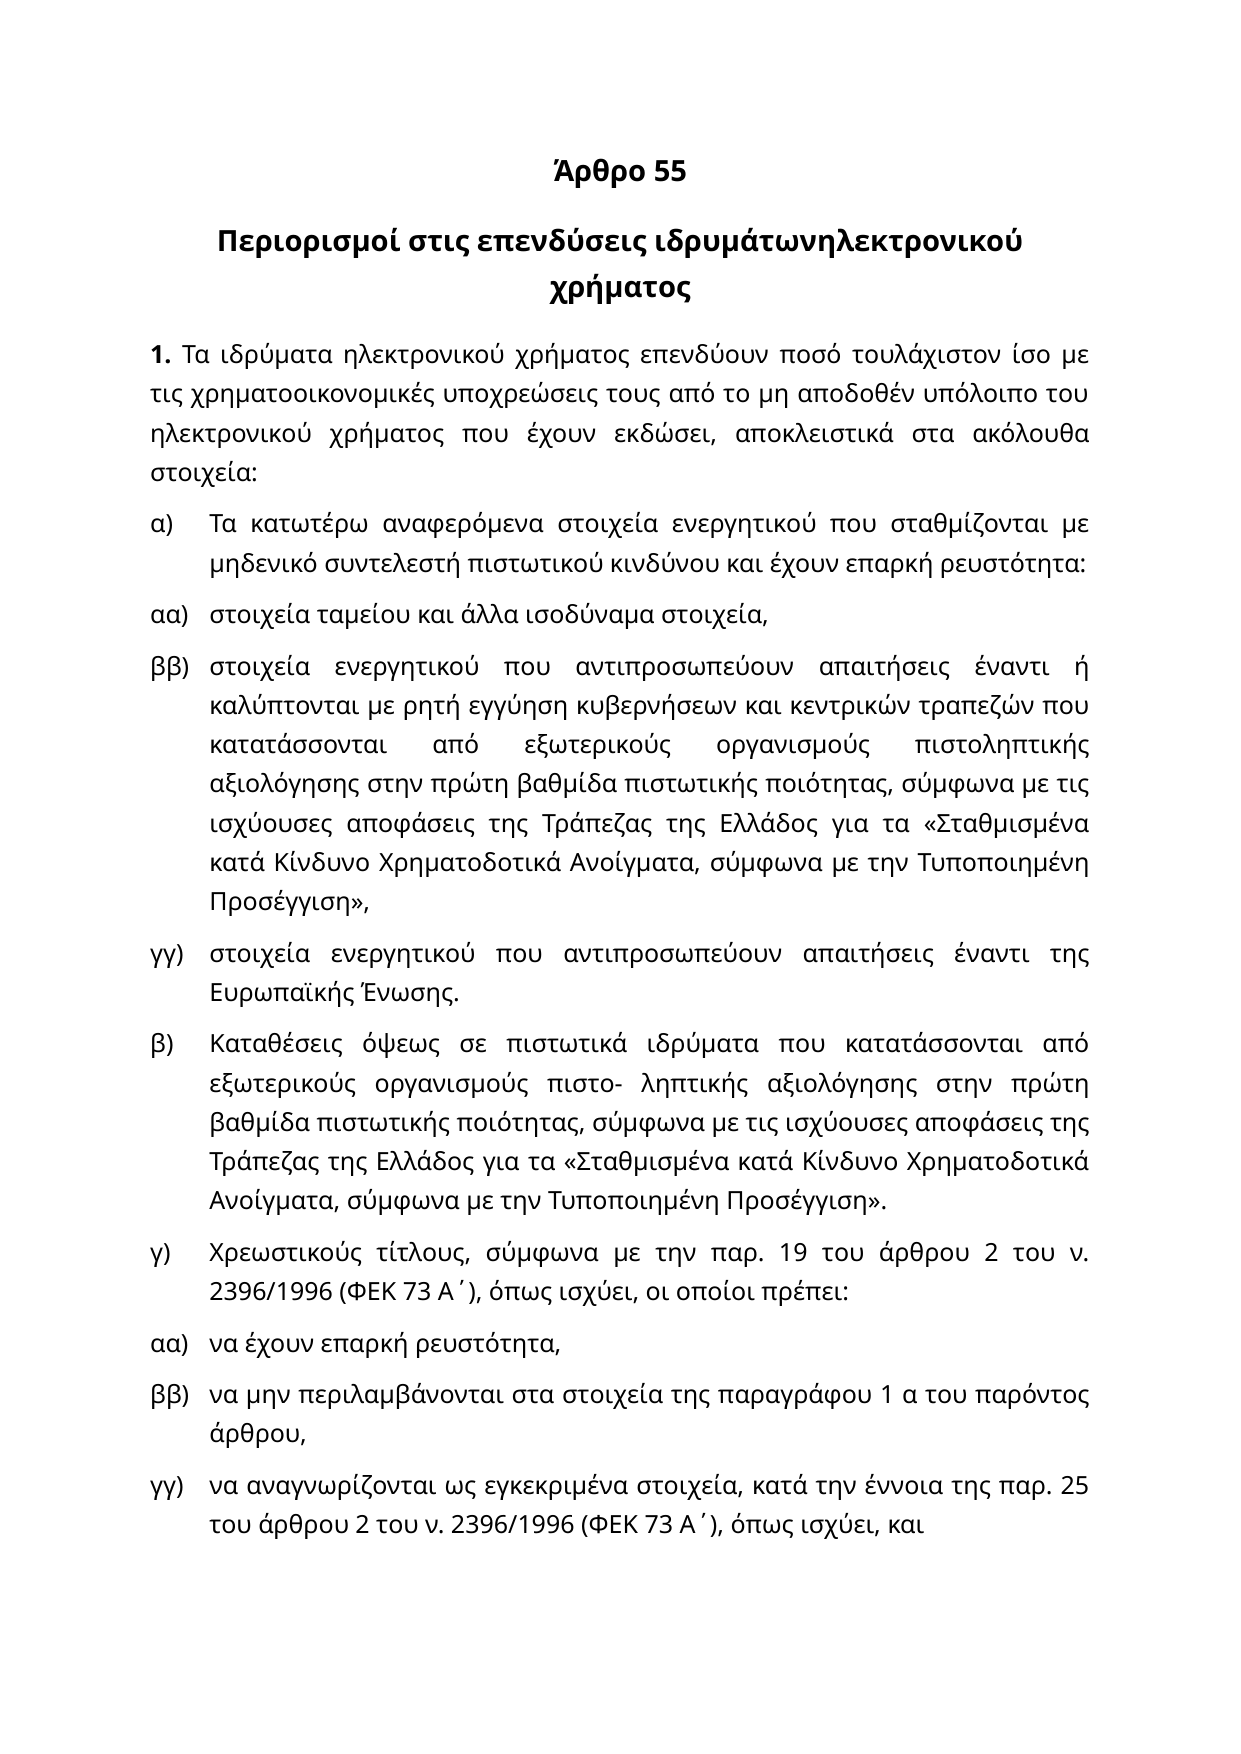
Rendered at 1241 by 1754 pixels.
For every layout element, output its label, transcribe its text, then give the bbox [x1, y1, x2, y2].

subtitle Άρθρο 55 [150, 150, 1090, 190]
list αα) στοιχεία ταμείου και άλλα ισοδύναμα στοιχεία, [150, 597, 1090, 631]
text 1. Τα ιδρύματα ηλεκτρονικού χρήματος επενδύουν ποσό τουλάχιστον ίσο με τις χρηματοοικονομικές υποχρεώσεις τους από το μη αποδοθέν υπόλοιπο του ηλεκτρονικού χρήματος που έχουν εκδώσει, αποκλειστικά στα ακόλουθα στοιχεία: [150, 337, 1090, 488]
list β) Καταθέσεις όψεως σε πιστωτικά ιδρύματα που κατατάσσονται από εξωτερικούς οργανισμούς πιστο- ληπτικής αξιολόγησης στην πρώτη βαθμίδα πιστωτικής ποιότητας, σύμφωνα με τις ισχύουσες αποφάσεις της Τράπεζας της Ελλάδος για τα «Σταθμισμένα κατά Κίνδυνο Χρηματοδοτικά Ανοίγματα, σύμφωνα με την Τυποποιημένη Προσέγγιση». [150, 1026, 1090, 1217]
list γ) Χρεωστικούς τίτλους, σύμφωνα με την παρ. 19 του άρθρου 2 του ν. 2396/1996 (ΦΕΚ 73 Α΄), όπως ισχύει, οι οποίοι πρέπει: [150, 1234, 1090, 1308]
list α) Τα κατωτέρω αναφερόμενα στοιχεία ενεργητικού που σταθμίζονται με μηδενικό συντελεστή πιστωτικού κινδύνου και έχουν επαρκή ρευστότητα: [150, 506, 1090, 579]
list ββ) στοιχεία ενεργητικού που αντιπροσωπεύουν απαιτήσεις έναντι ή καλύπτονται με ρητή εγγύηση κυβερνήσεων και κεντρικών τραπεζών που κατατάσσονται από εξωτερικούς οργανισμούς πιστοληπτικής αξιολόγησης στην πρώτη βαθμίδα πιστωτικής ποιότητας, σύμφωνα με τις ισχύουσες αποφάσεις της Τράπεζας της Ελλάδος για τα «Σταθμισμένα κατά Κίνδυνο Χρηματοδοτικά Ανοίγματα, σύμφωνα με την Τυποποιημένη Προσέγγιση», [150, 648, 1090, 918]
list ββ) να μην περιλαμβάνονται στα στοιχεία της παραγράφου 1 α του παρόντος άρθρου, [150, 1377, 1090, 1450]
list γγ) να αναγνωρίζονται ως εγκεκριμένα στοιχεία, κατά την έννοια της παρ. 25 του άρθρου 2 του ν. 2396/1996 (ΦΕΚ 73 Α΄), όπως ισχύει, και [150, 1468, 1090, 1541]
list γγ) στοιχεία ενεργητικού που αντιπροσωπεύουν απαιτήσεις έναντι της Ευρωπαϊκής Ένωσης. [150, 935, 1090, 1008]
list αα) να έχουν επαρκή ρευστότητα, [150, 1325, 1090, 1359]
subtitle Περιορισμοί στις επενδύσεις ιδρυμάτωνηλεκτρονικού χρήματος [150, 221, 1090, 306]
